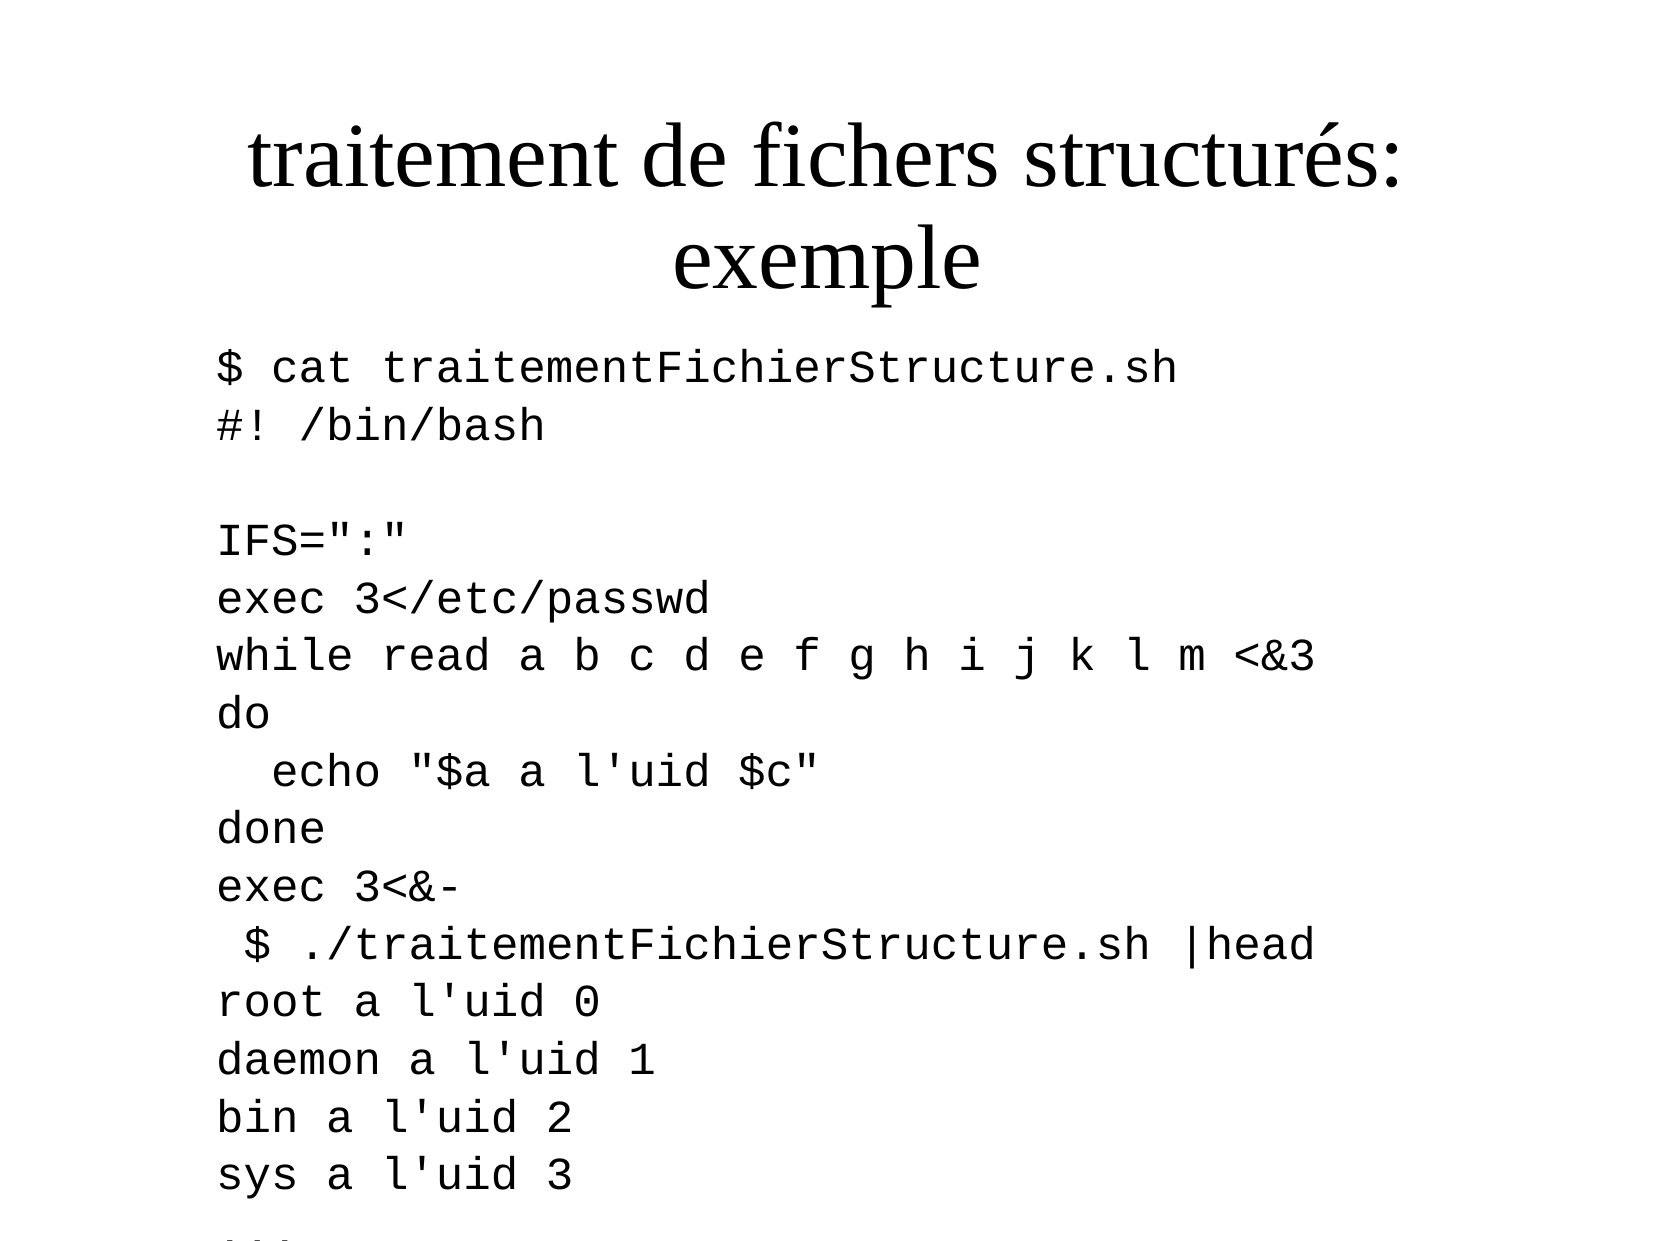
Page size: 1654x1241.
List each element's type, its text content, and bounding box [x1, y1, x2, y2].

title traitement de fichers structurés: exemple [121, 102, 1534, 311]
list $ cat traitementFichierStructure.sh #! /bin/bash IFS=":" exec 3</etc/passwd while read a b c d e f g h i j k l m <&3 do echo "$a a l'uid $c" done exec 3<&- $ ./traitementFichierStructure.sh |head root a l'uid 0 daemon a l'uid 1 bin a l'uid 2 sys a l'uid 3 ... [121, 344, 1534, 1214]
